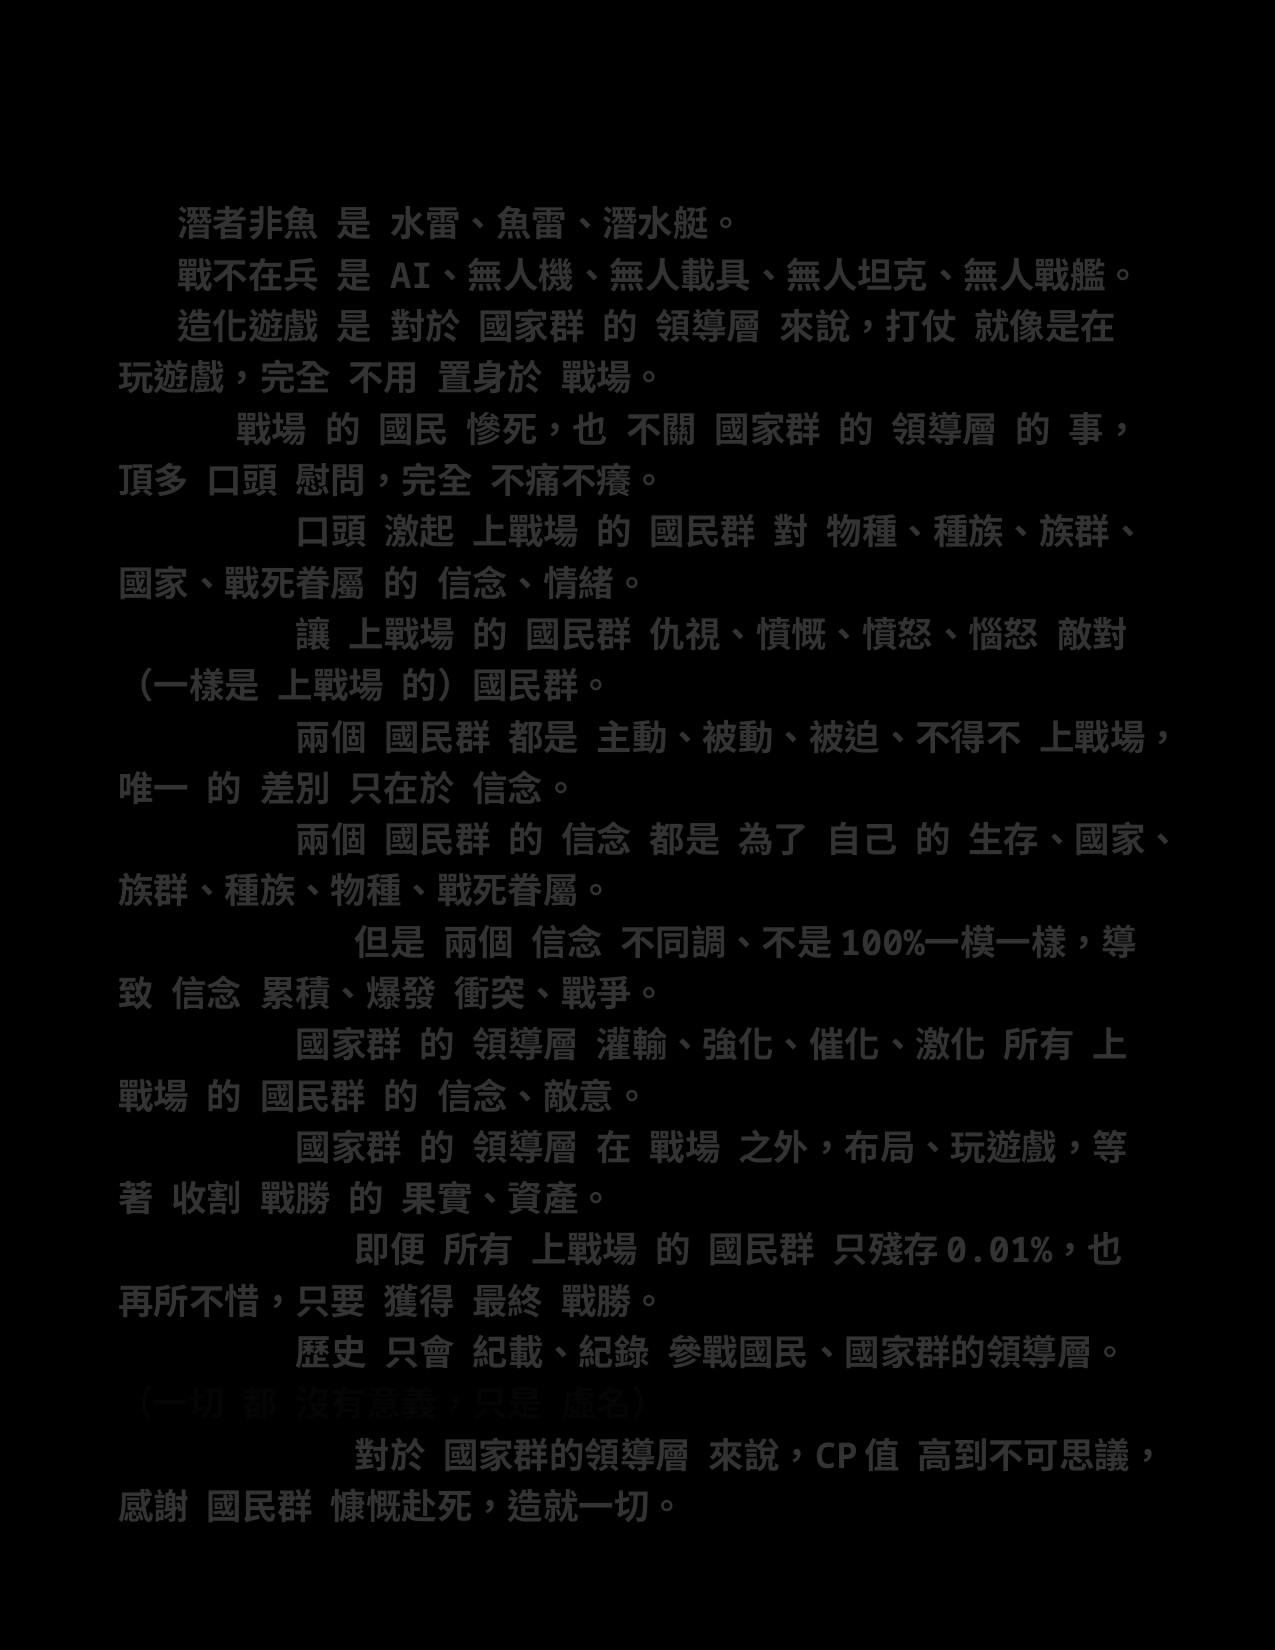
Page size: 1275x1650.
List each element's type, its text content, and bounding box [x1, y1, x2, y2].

text 讓 上戰場 的 國民群 仇視、憤慨、憤怒、惱怒 敵對（一樣是 上戰場 的）國民群。 [118, 606, 1157, 709]
text 國家群 的 領導層 在 戰場 之外，布局、玩遊戲，等著 收割 戰勝 的 果實、資產。 [118, 1119, 1157, 1222]
text 兩個 國民群 都是 主動、被動、被迫、不得不 上戰場，唯一 的 差別 只在於 信念。 [118, 709, 1157, 811]
text 但是 兩個 信念 不同調、不是100%一模一樣，導致 信念 累積、爆發 衝突、戰爭。 [118, 914, 1157, 1017]
text 造化遊戲 是 對於 國家群 的 領導層 來說，打仗 就像是在 玩遊戲，完全 不用 置身於 戰場。 [118, 298, 1157, 401]
text 戰場 的 國民 慘死，也 不關 國家群 的 領導層 的 事，頂多 口頭 慰問，完全 不痛不癢。 [118, 401, 1157, 504]
text 國家群 的 領導層 灌輸、強化、催化、激化 所有 上戰場 的 國民群 的 信念、敵意。 [118, 1017, 1157, 1119]
text 歷史 只會 紀載、紀錄 參戰國民、國家群的領導層。（一切 都 沒有意義，只是 虛名） [118, 1324, 1157, 1427]
text 對於 國家群的領導層 來說，CP值 高到不可思議，感謝 國民群 慷慨赴死，造就一切。 [118, 1427, 1157, 1530]
text 兩個 國民群 的 信念 都是 為了 自己 的 生存、國家、族群、種族、物種、戰死眷屬。 [118, 811, 1157, 914]
text 潛者非魚 是 水雷、魚雷、潛水艇。 [118, 196, 1157, 247]
text 戰不在兵 是 AI、無人機、無人載具、無人坦克、無人戰艦。 [118, 247, 1157, 298]
text 即便 所有 上戰場 的 國民群 只殘存0.01%，也 再所不惜，只要 獲得 最終 戰勝。 [118, 1222, 1157, 1324]
text 口頭 激起 上戰場 的 國民群 對 物種、種族、族群、國家、戰死眷屬 的 信念、情緒。 [118, 504, 1157, 606]
